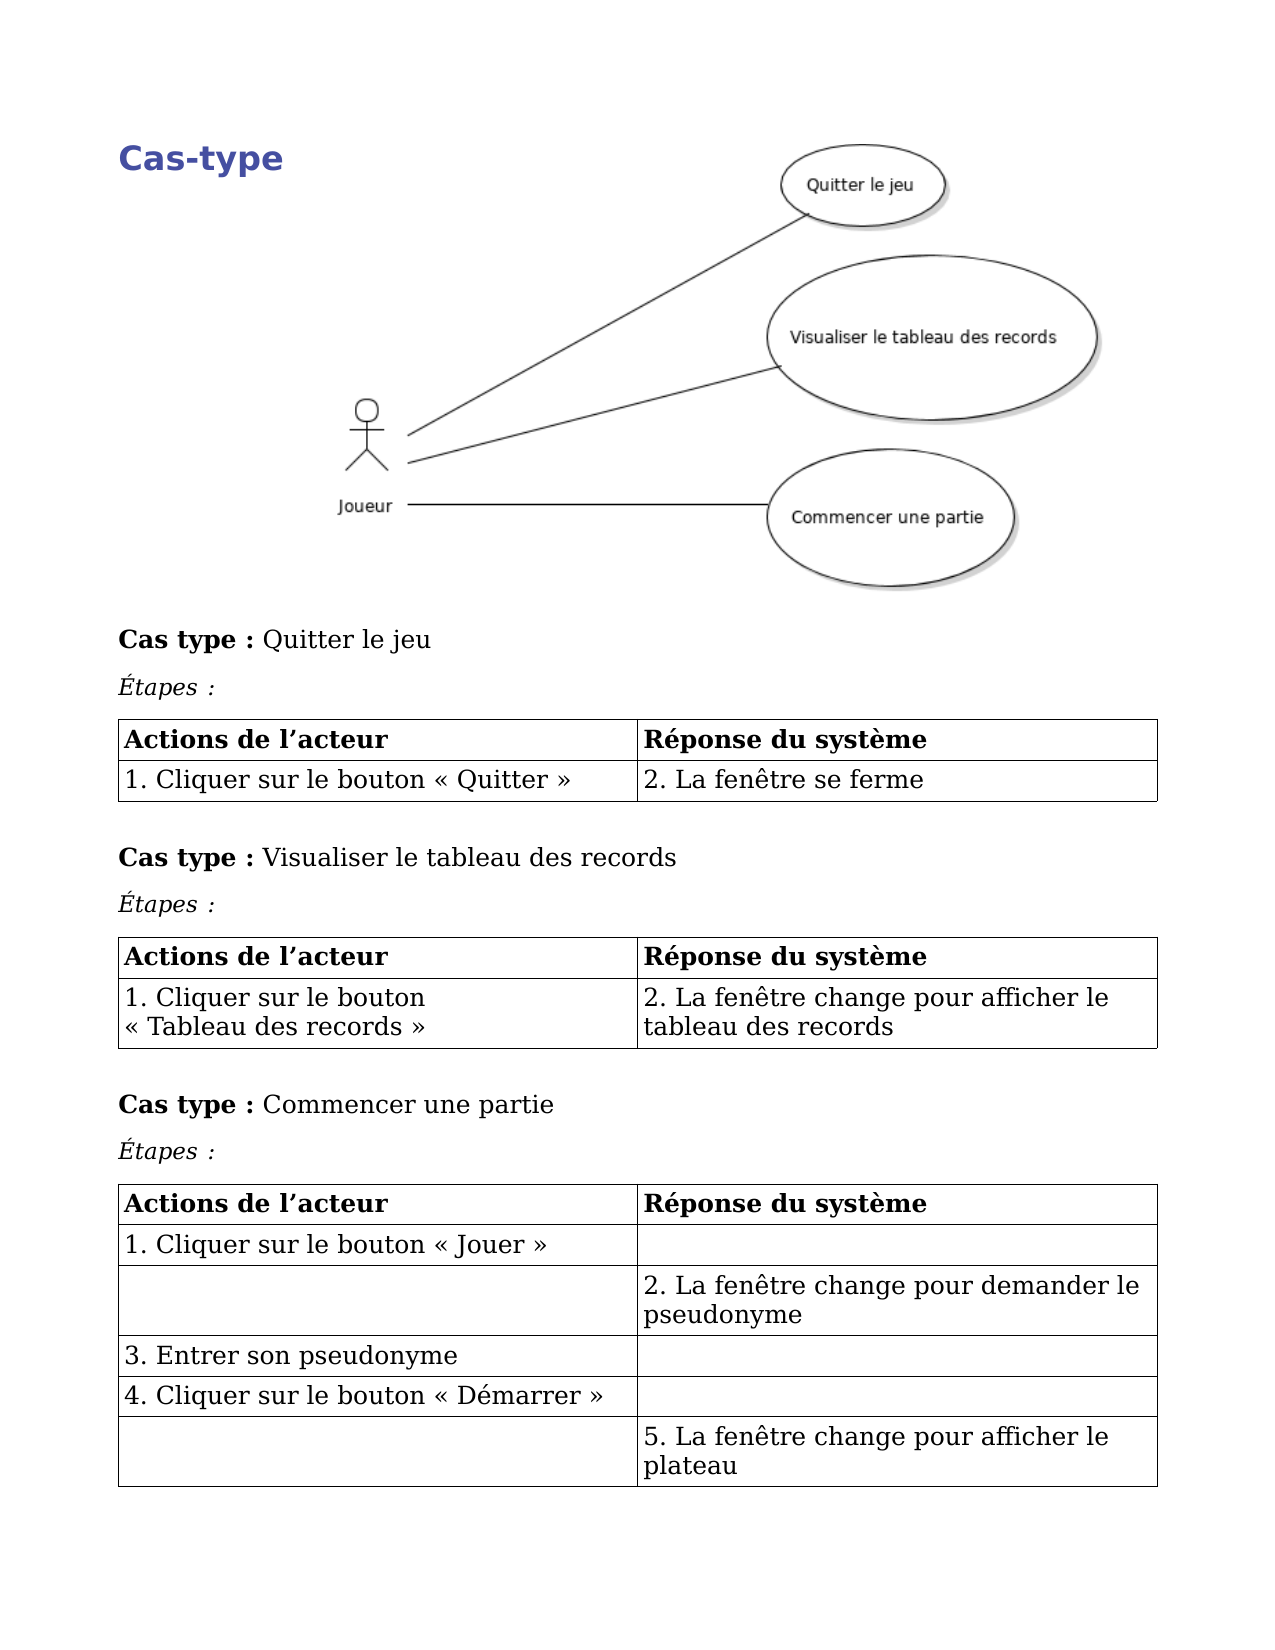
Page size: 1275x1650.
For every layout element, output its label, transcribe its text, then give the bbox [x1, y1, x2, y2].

table_header Actions de l’acteur [119, 1185, 637, 1224]
table_cell 4. Cliquer sur le bouton « Démarrer » [119, 1377, 637, 1416]
table_header Réponse du système [638, 1185, 1157, 1224]
table_cell [119, 1417, 637, 1486]
subtitle Cas-type [118, 139, 1157, 178]
text Cas type : Commencer une partie [118, 1090, 1157, 1119]
table_cell 1. Cliquer sur le bouton « Quitter » [119, 761, 637, 801]
table_cell 3. Entrer son pseudonyme [119, 1336, 637, 1376]
table_header Réponse du système [638, 720, 1157, 760]
table_cell 1. Cliquer sur le bouton « Tableau des records » [119, 979, 637, 1047]
picture [325, 144, 1105, 594]
text Cas type : Quitter le jeu [118, 625, 1157, 655]
table_cell 2. La fenêtre change pour afficher le tableau des records [638, 979, 1157, 1047]
table_cell 2. La fenêtre change pour demander le pseudonyme [638, 1266, 1157, 1335]
text Étapes : [118, 1138, 1157, 1165]
table_cell [119, 1266, 637, 1335]
table_cell 1. Cliquer sur le bouton « Jouer » [119, 1225, 637, 1265]
table_cell 2. La fenêtre se ferme [638, 761, 1157, 801]
table_cell [638, 1225, 1157, 1265]
table_header Actions de l’acteur [119, 938, 637, 977]
table_header Réponse du système [638, 938, 1157, 977]
text Cas type : Visualiser le tableau des records [118, 843, 1157, 872]
table_cell [638, 1336, 1157, 1376]
text Étapes : [118, 674, 1157, 700]
table_cell [638, 1377, 1157, 1416]
text Étapes : [118, 891, 1157, 918]
table_header Actions de l’acteur [119, 720, 637, 760]
table_cell 5. La fenêtre change pour afficher le plateau [638, 1417, 1157, 1486]
